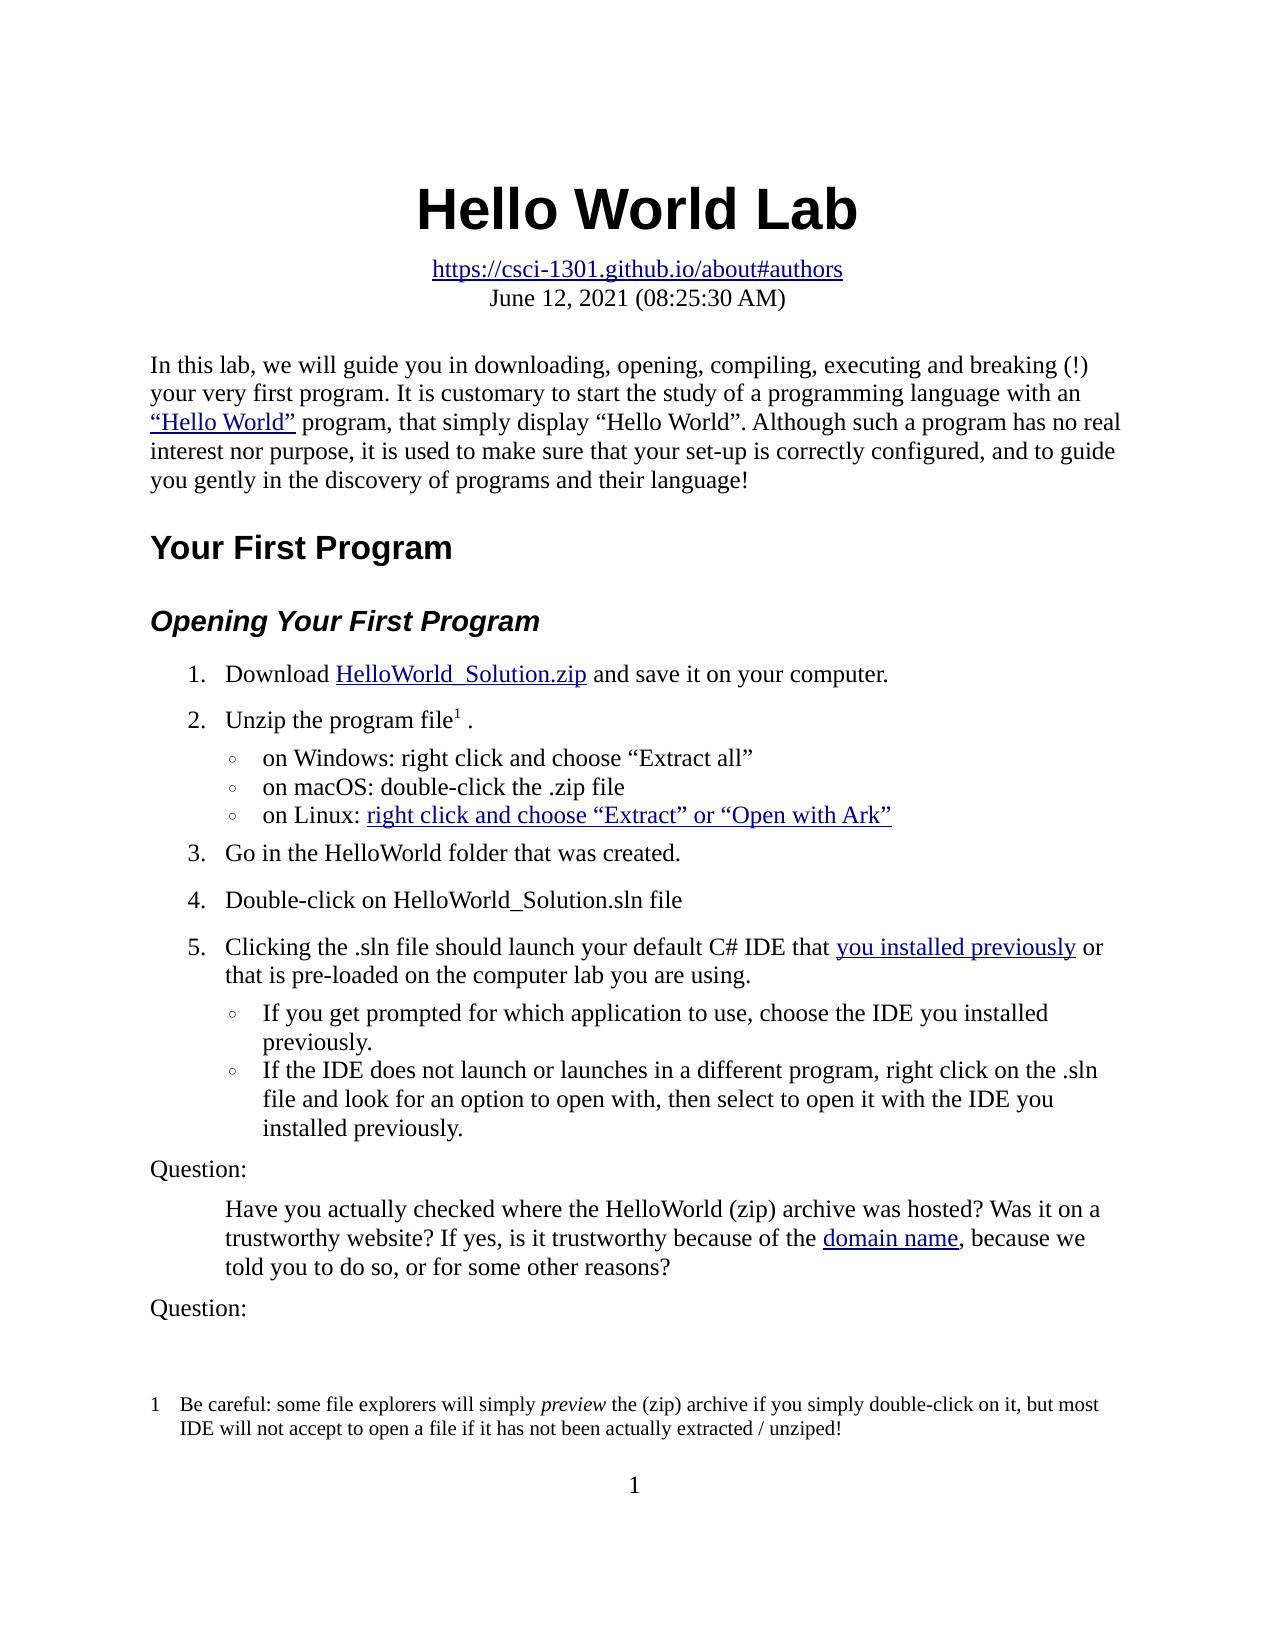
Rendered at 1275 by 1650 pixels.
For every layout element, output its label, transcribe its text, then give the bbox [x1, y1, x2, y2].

subtitle Opening Your First Program [150, 604, 1125, 637]
list on Linux: right click and choose “Extract” or “Open with Ark” [225, 801, 1125, 829]
list If you get prompted for which application to use, choose the IDE you installed previously. [225, 998, 1125, 1056]
list Clicking the .sln file should launch your default C# IDE that you installed previously or that is pre-loaded on the computer lab you are using. [187, 932, 1125, 989]
title Hello World Lab [150, 175, 1125, 242]
list Go in the HelloWorld folder that was created. [187, 838, 1125, 867]
list on macOS: double-click the .zip file [225, 772, 1125, 801]
text Question: [150, 1293, 1125, 1321]
list If the IDE does not launch or launches in a different program, right click on the .sln file and look for an option to open with, then select to open it with the IDE you installed previously. [225, 1056, 1125, 1142]
list Unzip the program file . [187, 705, 1125, 734]
list on Windows: right click and choose “Extract all” [225, 743, 1125, 772]
list Download HelloWorld_Solution.zip and save it on your computer. [187, 659, 1125, 687]
text June 12, 2021 (08:25:30 AM) [150, 283, 1125, 312]
subtitle Your First Program [150, 527, 1125, 566]
text Question: [150, 1154, 1125, 1182]
list Double-click on HelloWorld_Solution.sln file [187, 885, 1125, 914]
text Have you actually checked where the HelloWorld (zip) archive was hosted? Was it on a trustworthy website? If yes, is it trustworthy because of the domain name, because we told you to do so, or for some other reasons? [225, 1194, 1125, 1281]
list Be careful: some file explorers will simply preview the (zip) archive if you simply double-click on it, but most IDE will not accept to open a file if it has not been actually extracted / unziped! [150, 1392, 1125, 1440]
text https://csci-1301.github.io/about#authors [150, 254, 1125, 283]
text In this lab, we will guide you in downloading, opening, compiling, executing and breaking (!) your very first program. It is customary to start the study of a programming language with an “Hello World” program, that simply display “Hello World”. Although such a program has no real interest nor purpose, it is used to make sure that your set-up is correctly configured, and to guide you gently in the discovery of programs and their language! [150, 350, 1125, 493]
